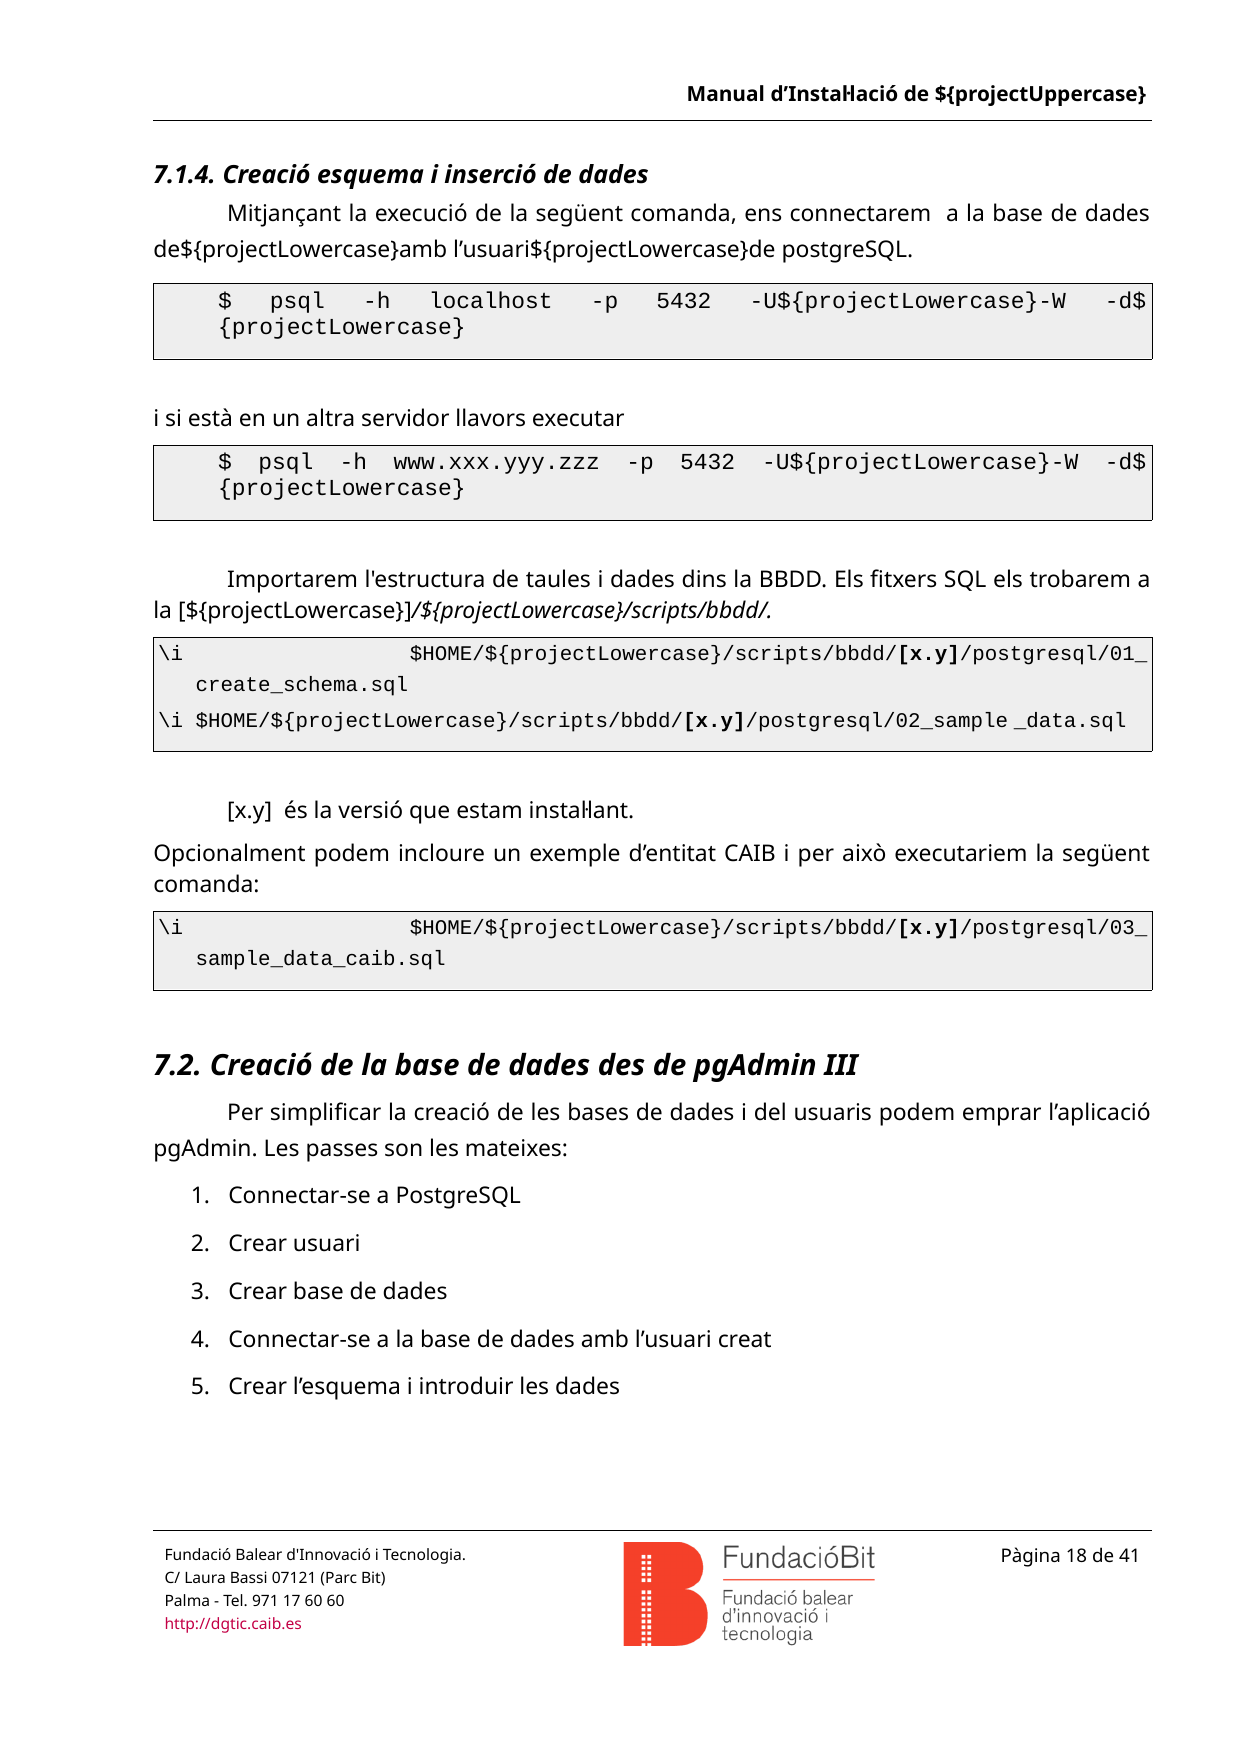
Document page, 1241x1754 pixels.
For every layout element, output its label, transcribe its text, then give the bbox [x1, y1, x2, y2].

text Per simplificar la creació de les bases de dades i del usuaris podem emprar l’aplicació pgAdmin. Les passes son les mateixes: [153, 1096, 1152, 1163]
list Crear base de dades [191, 1275, 1152, 1306]
text Mitjançant la execució de la següent comanda, ens connectarem a la base de dades de${projectLowercase}amb l’usuari${projectLowercase}de postgreSQL. [153, 197, 1152, 264]
list Connectar-se a la base de dades amb l’usuari creat [191, 1323, 1152, 1354]
text Importarem l'estructura de taules i dades dins la BBDD. Els fitxers SQL els trobarem a la [${projectLowercase}]/${projectLowercase}/scripts/bbdd/. [153, 563, 1152, 625]
text Opcionalment podem incloure un exemple d’entitat CAIB i per això executariem la següent comanda: [153, 837, 1152, 899]
list Crear usuari [191, 1227, 1152, 1258]
table_header \i $HOME/${projectLowercase}/scripts/bbdd/[x.y]/postgresql/01_ create_schema.sql \i $HOME/${projectLowercase}/scripts/bbdd/[x.y]/postgresql/02_sample _data.sql [154, 638, 1152, 751]
list Crear l’esquema i introduir les dades [191, 1370, 1152, 1402]
table_header $ psql -h localhost -p 5432 -U${projectLowercase}-W -d${projectLowercase} [154, 284, 1152, 358]
picture [623, 1542, 875, 1646]
text i si està en un altra servidor llavors executar [153, 402, 1152, 433]
text [x.y] és la versió que estam instal·lant. [153, 794, 1152, 825]
list Connectar-se a PostgreSQL [191, 1179, 1152, 1211]
table_header \i $HOME/${projectLowercase}/scripts/bbdd/[x.y]/postgresql/03_ sample_data_caib.sql [154, 912, 1152, 989]
subtitle Creació esquema i inserció de dades [153, 156, 1152, 191]
table_header $ psql -h www.xxx.yyy.zzz -p 5432 -U${projectLowercase}-W -d${projectLowercase} [154, 446, 1152, 520]
subtitle Creació de la base de dades des de pgAdmin III [153, 1044, 1152, 1084]
